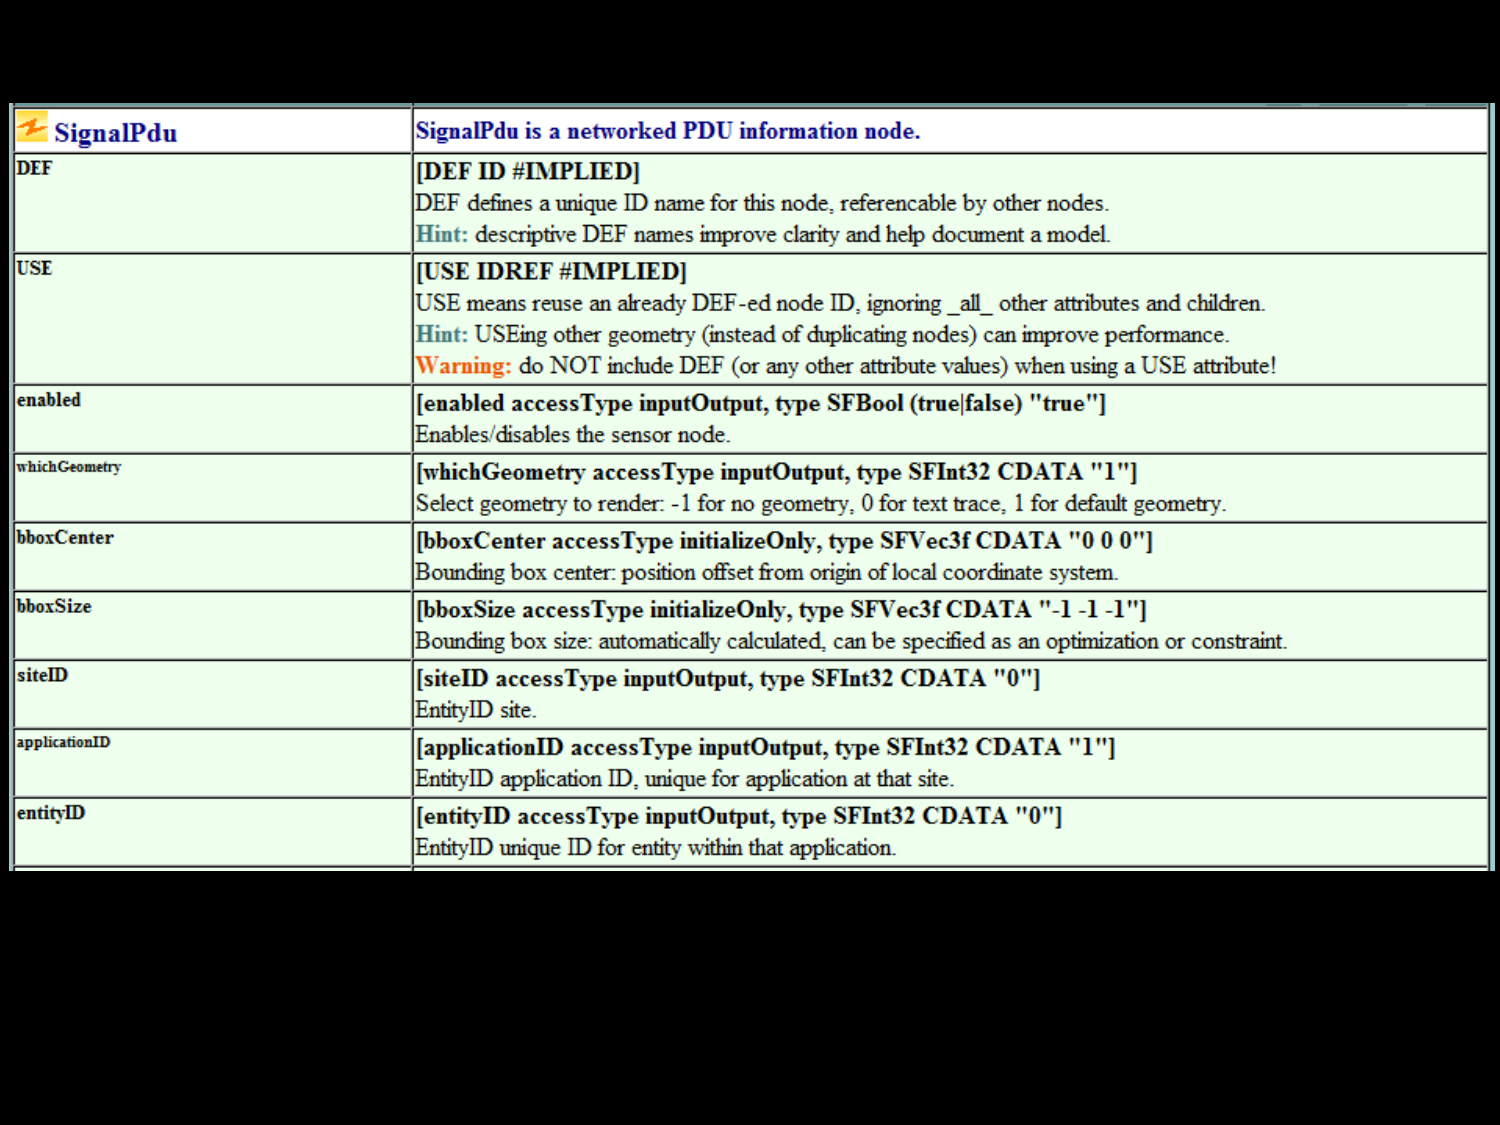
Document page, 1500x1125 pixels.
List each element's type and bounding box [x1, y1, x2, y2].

picture [9, 103, 1495, 871]
text_box [0, 0, 1500, 1125]
